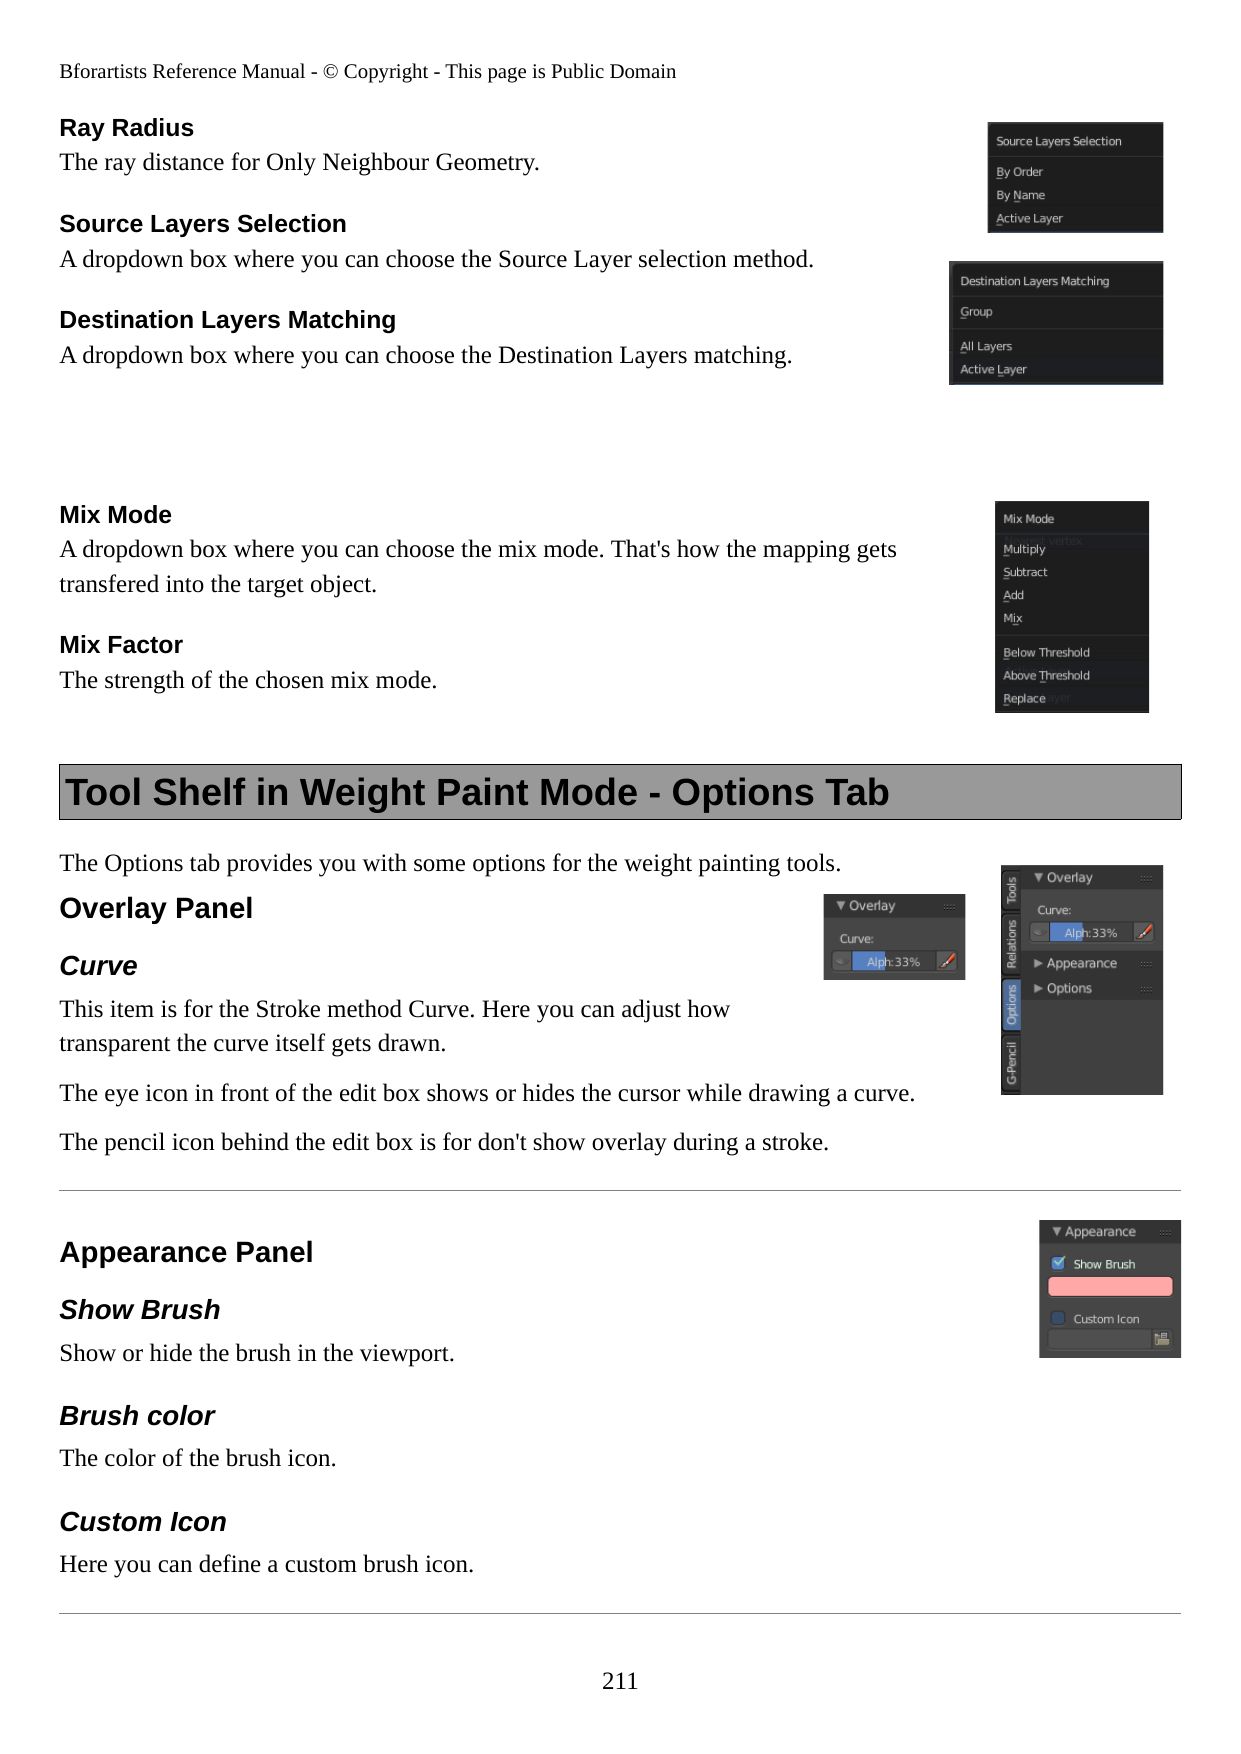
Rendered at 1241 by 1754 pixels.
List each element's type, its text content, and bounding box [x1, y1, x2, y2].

subtitle Mix Mode [59, 500, 1181, 528]
text [1150, 665, 1181, 694]
subtitle Overlay Panel [59, 891, 1001, 925]
text A dropdown box where you can choose the Destination Layers matching. [59, 340, 949, 369]
picture [1001, 865, 1164, 1095]
subtitle [1164, 950, 1181, 982]
subtitle [1150, 631, 1181, 659]
text A dropdown box where you can choose the Source Layer selection method. [59, 244, 1181, 272]
picture [995, 501, 1150, 713]
table_header Tool Shelf in Weight Paint Mode - Options Tab [60, 765, 1181, 819]
picture [949, 261, 1164, 385]
text The Options tab provides you with some options for the weight painting tools. [59, 848, 1181, 876]
subtitle Custom Icon [59, 1505, 1181, 1537]
text The pencil icon behind the edit box is for don't show overlay during a stroke. [59, 1127, 1181, 1155]
subtitle Show Brush [59, 1293, 1039, 1325]
subtitle Destination Layers Matching [59, 305, 949, 334]
text The ray distance for Only Neighbour Geometry. [59, 147, 987, 176]
text The color of the brush icon. [59, 1443, 1181, 1472]
text The strength of the chosen mix mode. [59, 665, 995, 694]
subtitle Source Layers Selection [59, 209, 1181, 237]
text This item is for the Stroke method Curve. Here you can adjust how transparent the curve itself gets drawn. [59, 994, 1001, 1057]
subtitle Ray Radius [59, 113, 1181, 141]
picture [987, 122, 1164, 233]
subtitle Appearance Panel [59, 1234, 1039, 1268]
picture [823, 894, 966, 980]
subtitle [1164, 891, 1181, 925]
picture [1039, 1220, 1182, 1358]
text The eye icon in front of the edit box shows or hides the cursor while drawing a curve. [59, 1078, 1181, 1106]
text A dropdown box where you can choose the mix mode. That's how the mapping gets transfered into the target object. [59, 534, 995, 598]
text Here you can define a custom brush icon. [59, 1549, 1181, 1578]
subtitle Brush color [59, 1399, 1181, 1431]
subtitle Mix Factor [59, 631, 995, 659]
subtitle Curve [59, 950, 1001, 982]
text Show or hide the brush in the viewport. [59, 1338, 1181, 1366]
